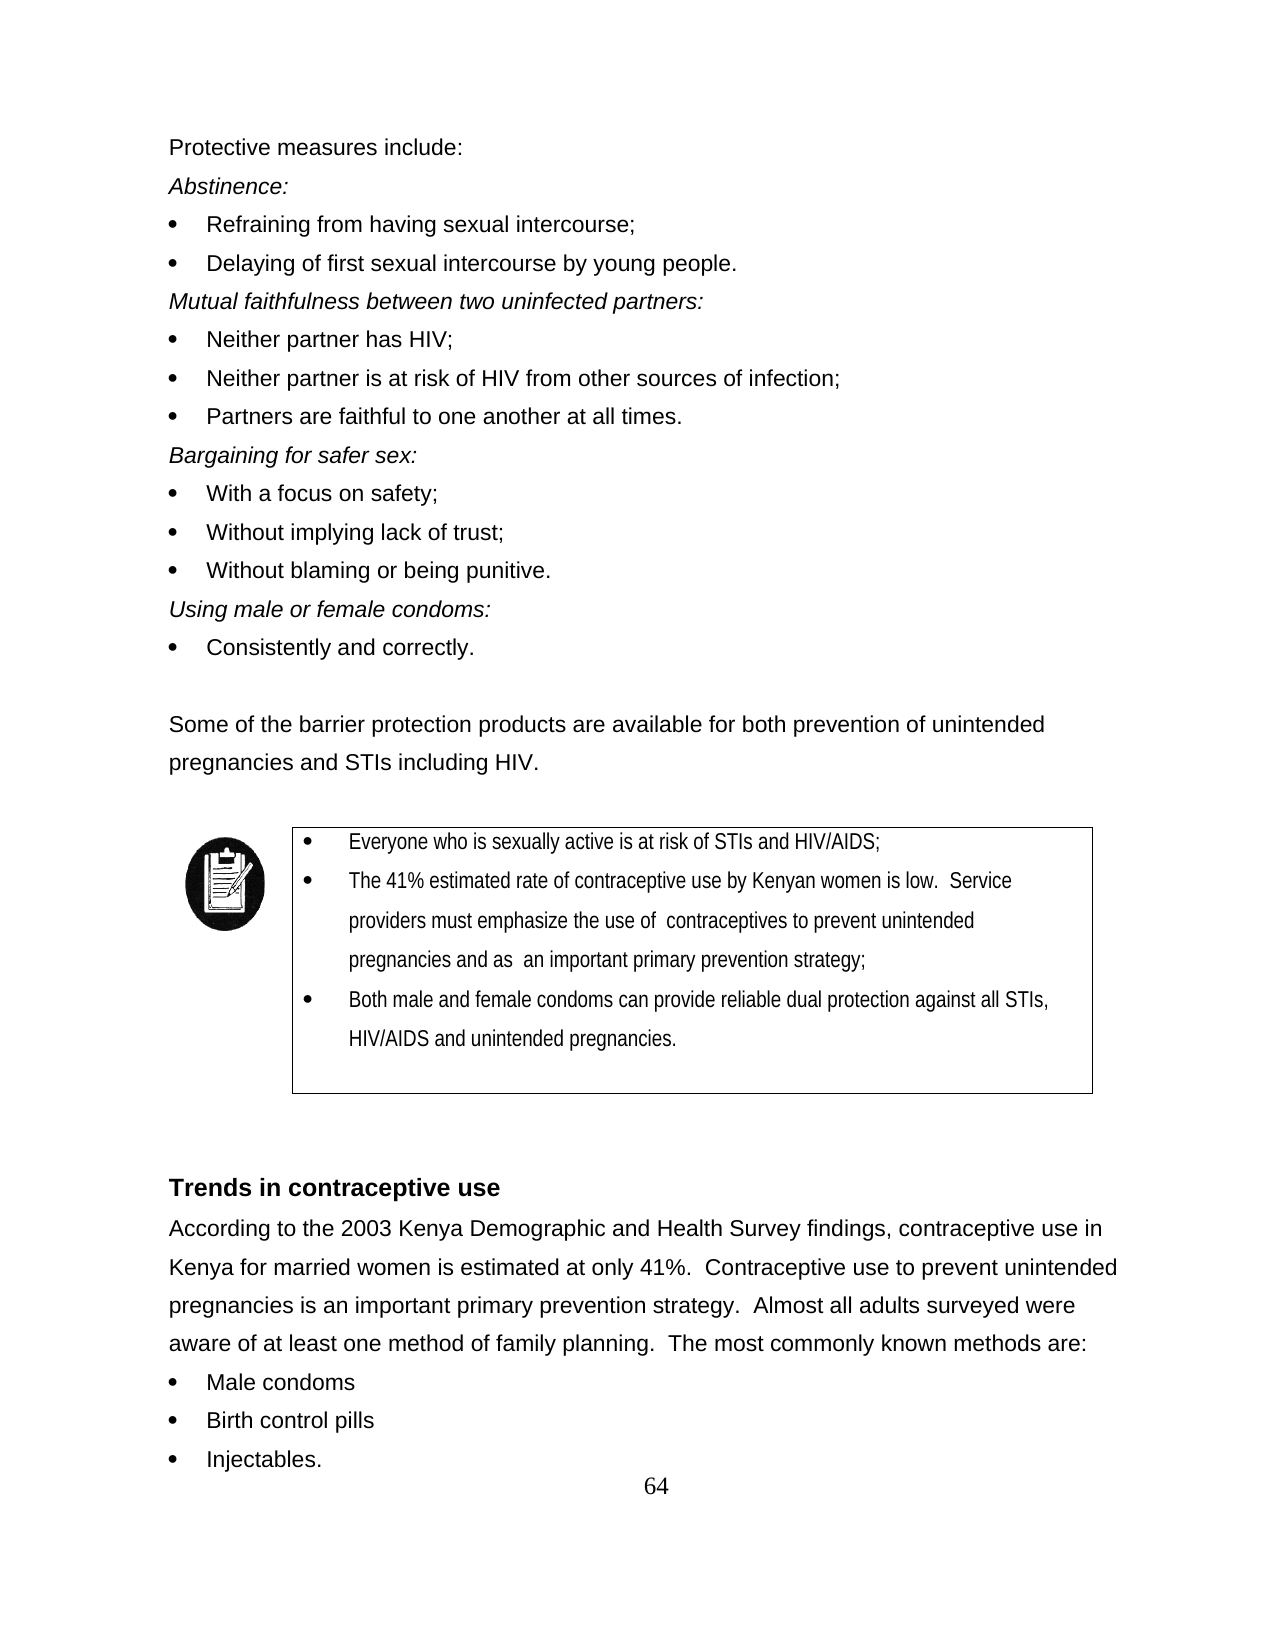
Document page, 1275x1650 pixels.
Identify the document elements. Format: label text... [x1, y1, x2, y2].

list Neither partner is at risk of HIV from other sources of infection; [169, 366, 1144, 391]
text According to the 2003 Kenya Demographic and Health Survey findings, contraceptive use in Kenya for married women is estimated at only 41%. Contraceptive use to prevent unintended pregnancies is an important primary prevention strategy. Almost all adults surveyed were aware of at least one method of family planning. The most commonly known methods are: [169, 1216, 1144, 1357]
table_header [158, 827, 292, 1092]
picture [185, 837, 265, 931]
text Some of the barrier protection products are available for both prevention of unintended pregnancies and STIs including HIV. [169, 712, 1144, 776]
list Male condoms [169, 1369, 1144, 1395]
list Birth control pills [169, 1408, 1144, 1433]
text Bargaining for safer sex: [169, 442, 1144, 468]
list Neither partner has HIV; [169, 327, 1144, 353]
list Consistently and correctly. [169, 635, 1144, 660]
text Protective measures include: [169, 135, 1144, 161]
list Injectables. [169, 1446, 1144, 1472]
list Delaying of first sexual intercourse by young people. [169, 250, 1144, 276]
text Mutual faithfulness between two uninfected partners: [169, 289, 1144, 314]
list Without implying lack of trust; [169, 519, 1144, 545]
text Using male or female condoms: [169, 596, 1144, 622]
text Trends in contraceptive use [169, 1174, 1144, 1202]
list Without blaming or being punitive. [169, 558, 1144, 583]
list Refraining from having sexual intercourse; [169, 212, 1144, 237]
table_header Everyone who is sexually active is at risk of STIs and HIV/AIDS; The 41% estimated rate of contraceptive use by Kenyan women is low. Service providers must emphasize the use of contraceptives to prevent unintended pregnancies and as an important primary prevention strategy; Both male and female condoms can provide reliable dual protection against all STIs, HIV/AIDS and unintended pregnancies. [293, 828, 1092, 1092]
list Partners are faithful to one another at all times. [169, 404, 1144, 430]
list With a focus on safety; [169, 481, 1144, 507]
text Abstinence: [169, 173, 1144, 199]
